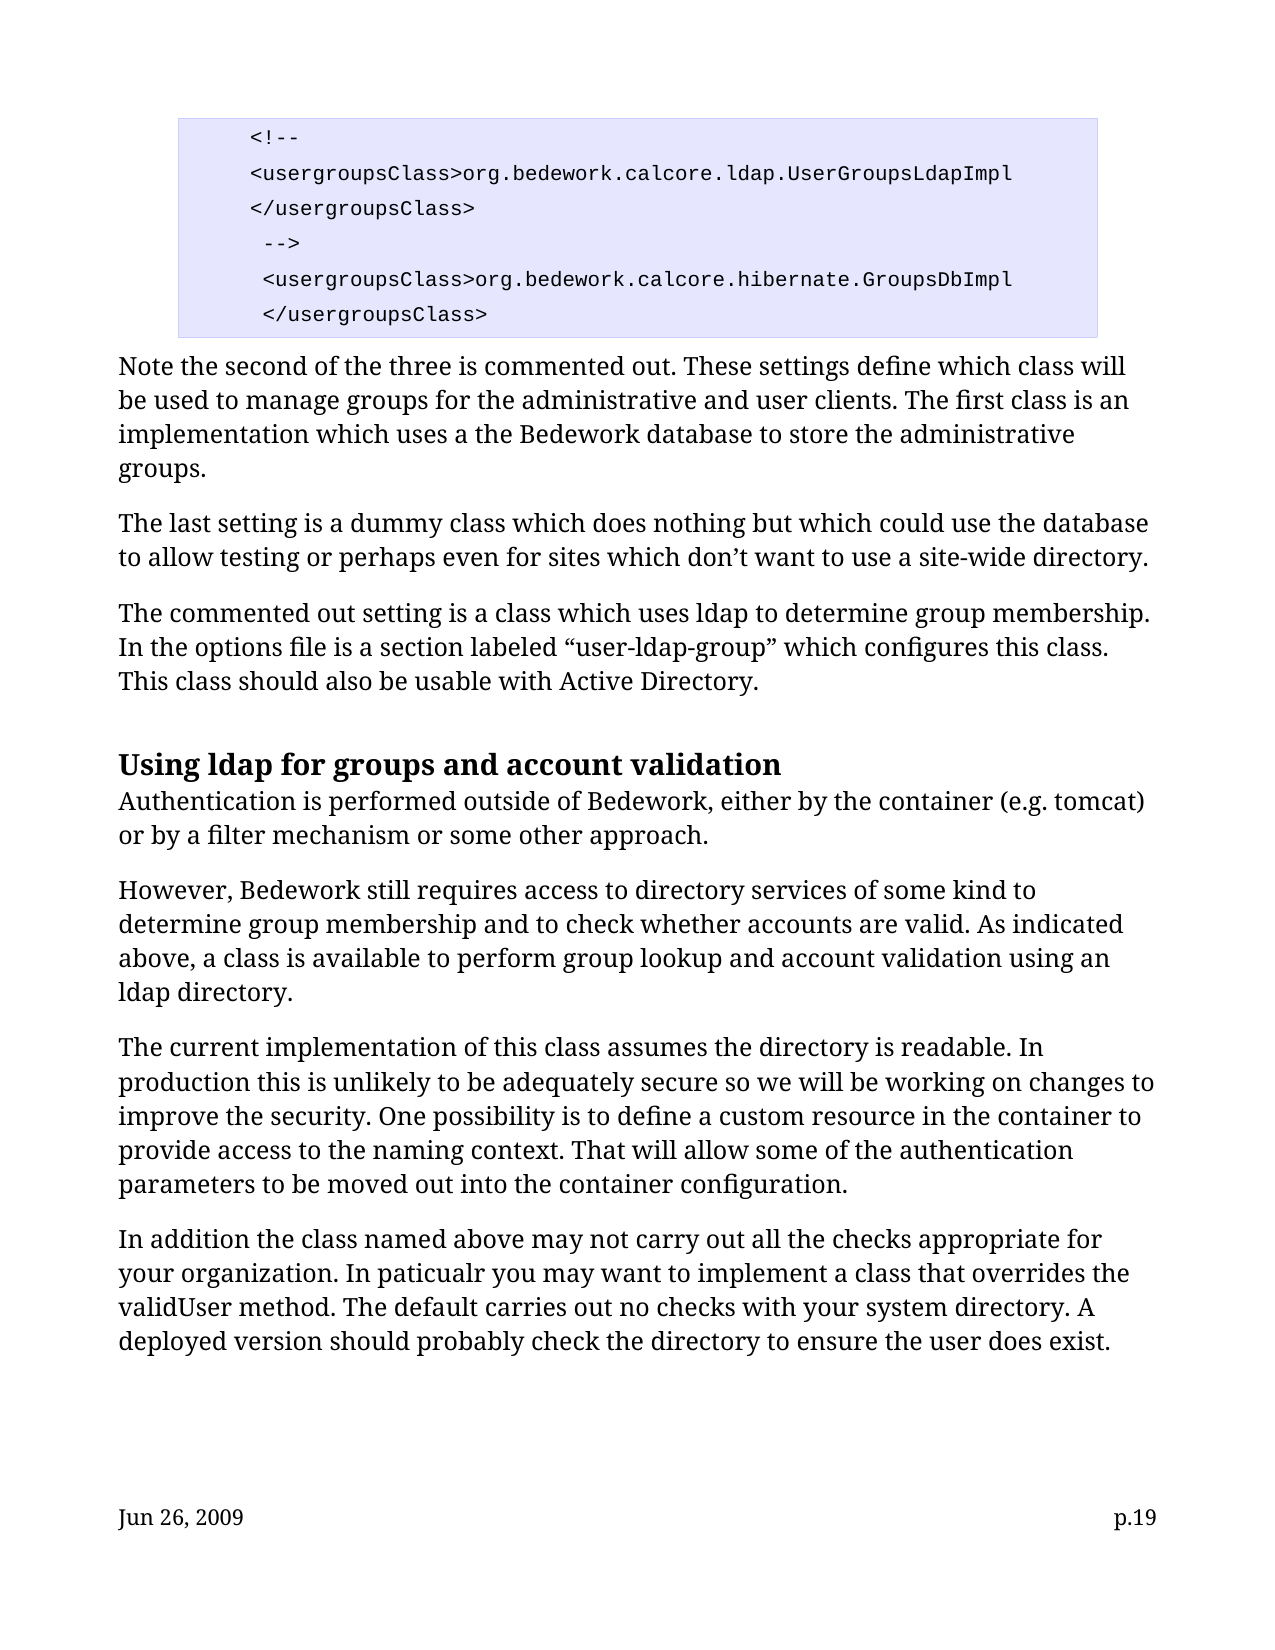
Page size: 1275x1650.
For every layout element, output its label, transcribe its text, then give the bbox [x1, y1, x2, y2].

text <usergroupsClass>org.bedework.calcore.ldap.UserGroupsLdapImpl [179, 153, 1097, 186]
text </usergroupsClass> [179, 295, 1097, 337]
text Note the second of the three is commented out. These settings define which class will be used to manage groups for the administrative and user clients. The first class is an implementation which uses a the Bedework database to store the administrative groups. [118, 349, 1157, 485]
text The commented out setting is a class which uses ldap to determine group membership. In the options file is a section labeled “user-ldap-group” which configures this class. This class should also be usable with Active Directory. [118, 595, 1157, 697]
text <usergroupsClass>org.bedework.calcore.hibernate.GroupsDbImpl [179, 260, 1097, 292]
subtitle Using ldap for groups and account validation [118, 744, 1157, 784]
text <!-- [179, 119, 1097, 151]
text However, Bedework still requires access to directory services of some kind to determine group membership and to check whether accounts are valid. As indicated above, a class is available to perform group lookup and account validation using an ldap directory. [118, 873, 1157, 1009]
text In addition the class named above may not carry out all the checks appropriate for your organization. In paticualr you may want to implement a class that overrides the validUser method. The default carries out no checks with your system directory. A deployed version should probably check the directory to ensure the user does exist. [118, 1221, 1157, 1358]
text Authentication is performed outside of Bedework, either by the container (e.g. tomcat) or by a filter mechanism or some other approach. [118, 784, 1157, 852]
text The last setting is a dummy class which does nothing but which could use the database to allow testing or perhaps even for sites which don’t want to use a site-wide directory. [118, 506, 1157, 574]
text </usergroupsClass> [179, 189, 1097, 222]
text The current implementation of this class assumes the directory is readable. In production this is unlikely to be adequately secure so we will be working on changes to improve the security. One possibility is to define a custom resource in the container to provide access to the naming context. That will allow some of the authentication parameters to be moved out into the container configuration. [118, 1030, 1157, 1200]
text --> [179, 224, 1097, 257]
